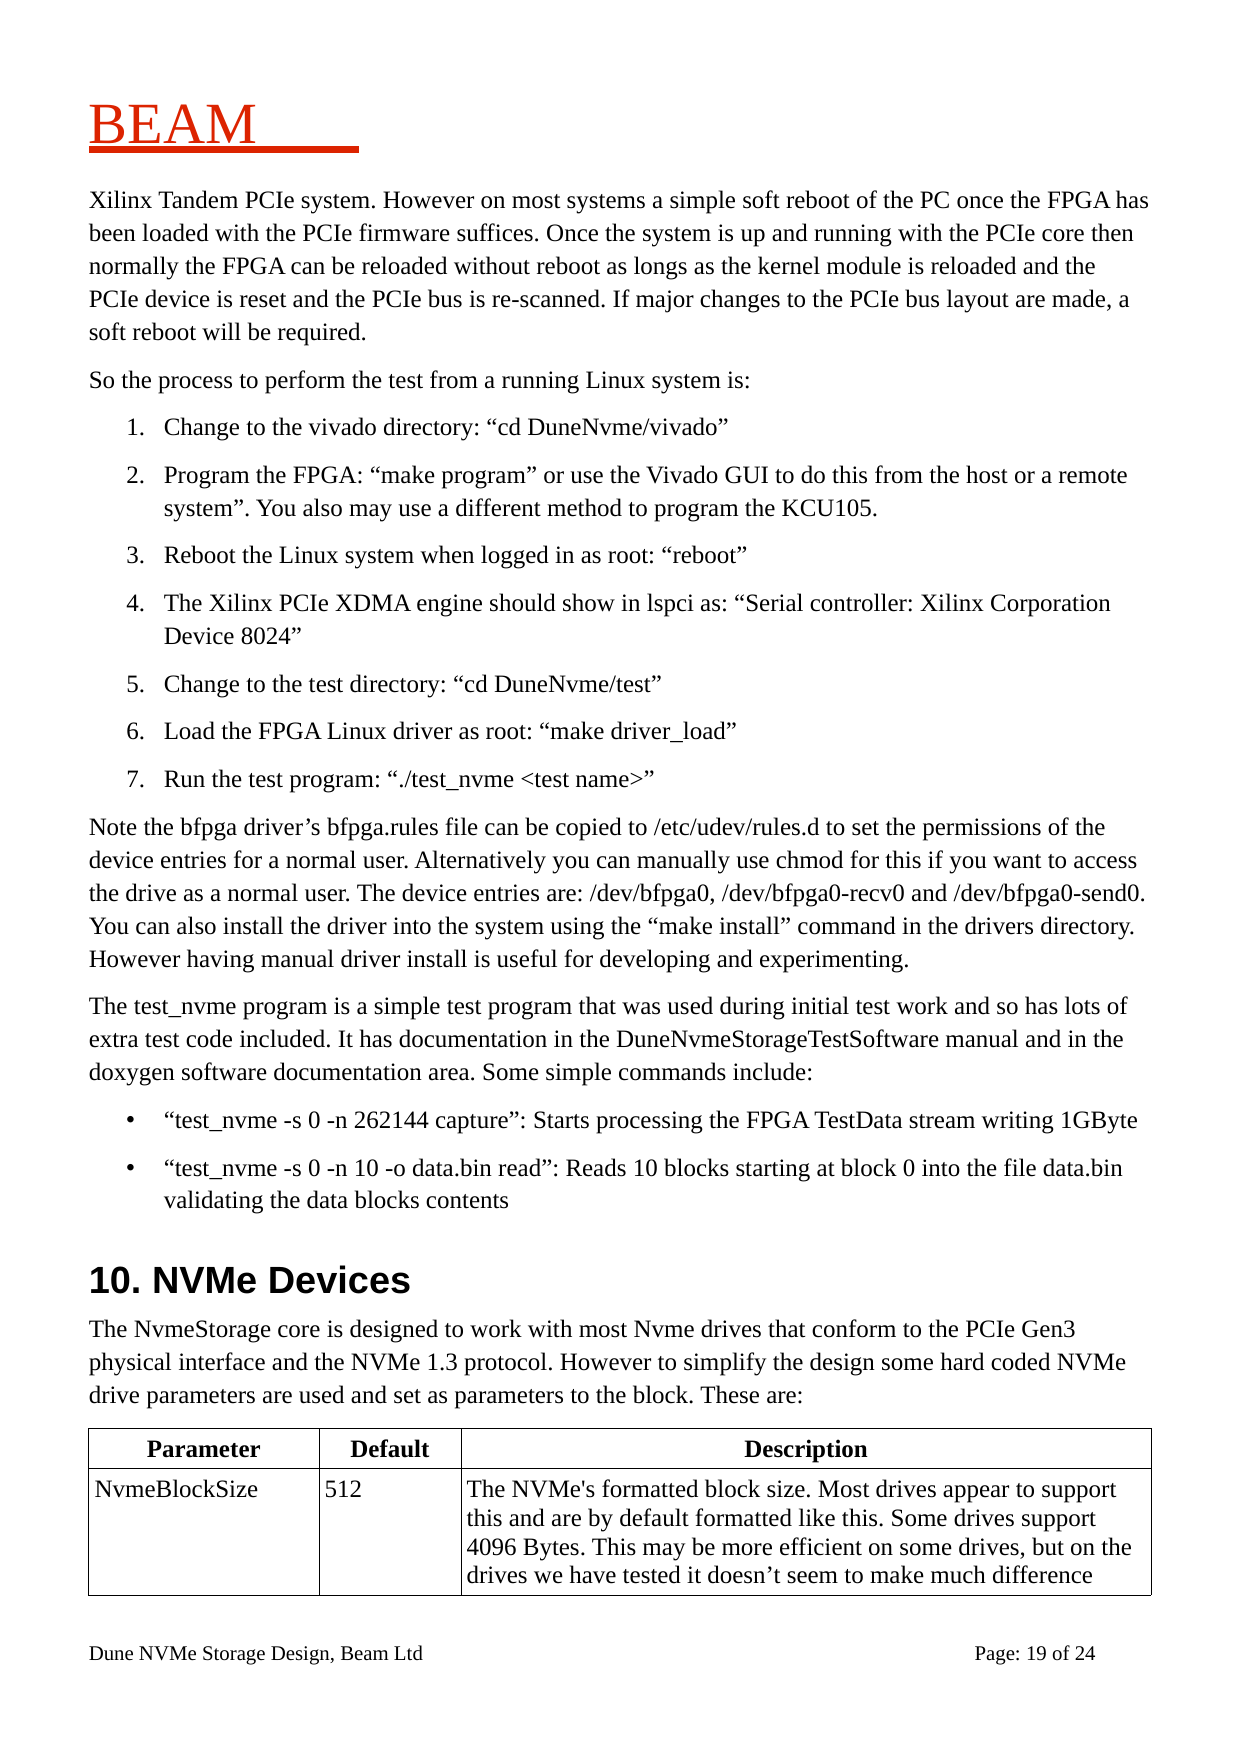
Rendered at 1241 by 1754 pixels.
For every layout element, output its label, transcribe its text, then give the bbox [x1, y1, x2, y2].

table_cell 512 [320, 1469, 461, 1595]
list “test_nvme -s 0 -n 10 -o data.bin read”: Reads 10 blocks starting at block 0 into the file data.bin validating the data blocks contents [126, 1153, 1152, 1214]
table_cell The NVMe's formatted block size. Most drives appear to support this and are by default formatted like this. Some drives support 4096 Bytes. This may be more efficient on some drives, but on the drives we have tested it doesn’t seem to make much difference [462, 1469, 1151, 1595]
table_header Description [462, 1429, 1151, 1468]
list Change to the vivado directory: “cd DuneNvme/vivado” [126, 412, 1152, 441]
list Program the FPGA: “make program” or use the Vivado GUI to do this from the host or a remote system”. You also may use a different method to program the KCU105. [126, 460, 1152, 522]
text The NvmeStorage core is designed to work with most Nvme drives that conform to the PCIe Gen3 physical interface and the NVMe 1.3 protocol. However to simplify the design some hard coded NVMe drive parameters are used and set as parameters to the block. These are: [88, 1314, 1152, 1409]
list Run the test program: “./test_nvme <test name>” [126, 764, 1152, 793]
text The test_nvme program is a simple test program that was used during initial test work and so has lots of extra test code included. It has documentation in the DuneNvmeStorageTestSoftware manual and in the doxygen software documentation area. Some simple commands include: [88, 991, 1152, 1086]
list Reboot the Linux system when logged in as root: “reboot” [126, 541, 1152, 569]
table_header Parameter [89, 1429, 319, 1468]
text Xilinx Tandem PCIe system. However on most systems a simple soft reboot of the PC once the FPGA has been loaded with the PCIe firmware suffices. Once the system is up and running with the PCIe core then normally the FPGA can be reloaded without reboot as longs as the kernel module is reloaded and the PCIe device is reset and the PCIe bus is re-scanned. If major changes to the PCIe bus layout are made, a soft reboot will be required. [88, 185, 1152, 346]
text So the process to perform the test from a running Linux system is: [88, 365, 1152, 393]
list “test_nvme -s 0 -n 262144 capture”: Starts processing the FPGA TestData stream writing 1GByte [126, 1105, 1152, 1134]
subtitle NVMe Devices [88, 1258, 1152, 1302]
list The Xilinx PCIe XDMA engine should show in lspci as: “Serial controller: Xilinx Corporation Device 8024” [126, 588, 1152, 650]
list Change to the test directory: “cd DuneNvme/test” [126, 669, 1152, 698]
table_header Default [320, 1429, 461, 1468]
table_cell NvmeBlockSize [89, 1469, 319, 1595]
text Note the bfpga driver’s bfpga.rules file can be copied to /etc/udev/rules.d to set the permissions of the device entries for a normal user. Alternatively you can manually use chmod for this if you want to access the drive as a normal user. The device entries are: /dev/bfpga0, /dev/bfpga0-recv0 and /dev/bfpga0-send0. You can also install the driver into the system using the “make install” command in the drivers directory. However having manual driver install is useful for developing and experimenting. [88, 812, 1152, 972]
list Load the FPGA Linux driver as root: “make driver_load” [126, 716, 1152, 745]
